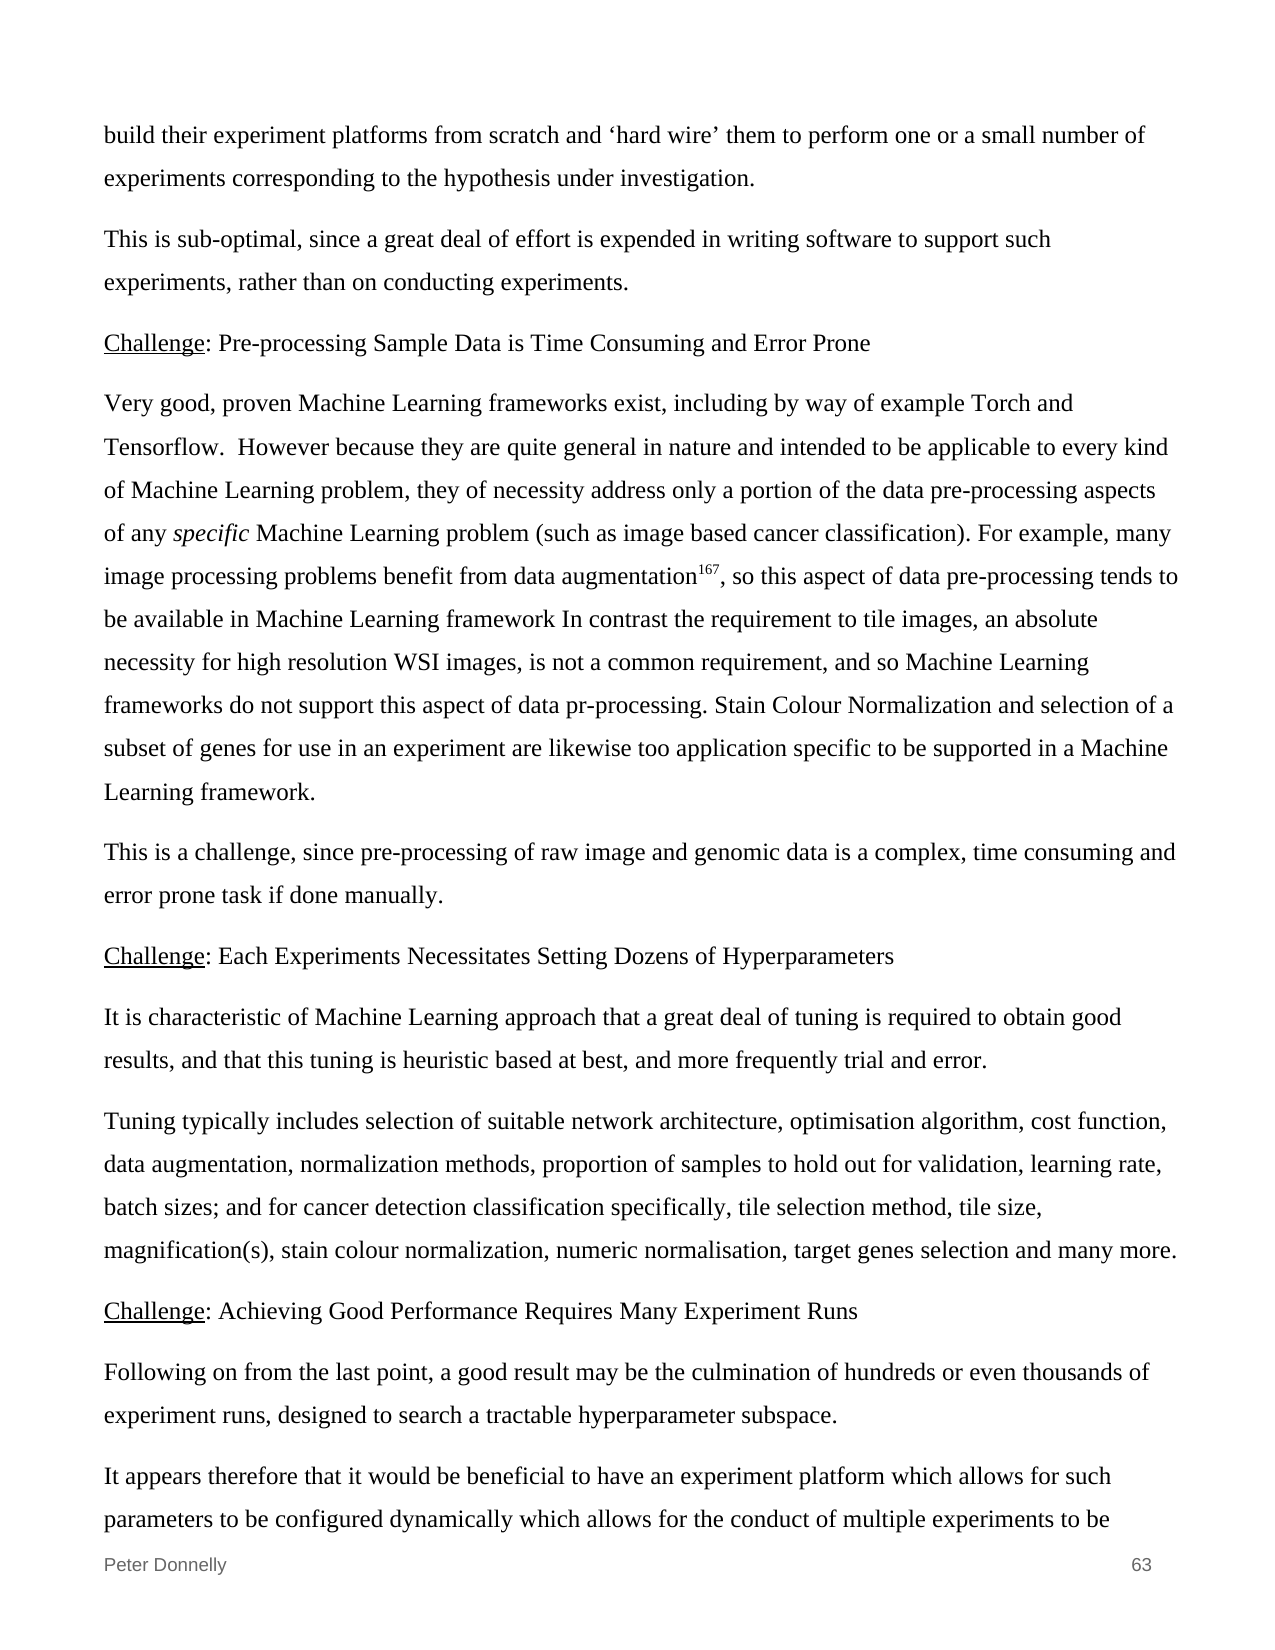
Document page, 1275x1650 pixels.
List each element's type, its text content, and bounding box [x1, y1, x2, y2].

text build their experiment platforms from scratch and ‘hard wire’ them to perform one or a small number of experiments corresponding to the hypothesis under investigation. [103, 120, 1181, 192]
text Following on from the last point, a good result may be the culmination of hundreds or even thousands of experiment runs, designed to search a tractable hyperparameter subspace. [103, 1357, 1181, 1429]
text This is a challenge, since pre-processing of raw image and genomic data is a complex, time consuming and error prone task if done manually. [103, 837, 1181, 909]
text Very good, proven Machine Learning frameworks exist, including by way of example Torch and Tensorflow. However because they are quite general in nature and intended to be applicable to every kind of Machine Learning problem, they of necessity address only a portion of the data pre-processing aspects of any specific Machine Learning problem (such as image based cancer classification). For example, many image processing problems benefit from data augmentation, so this aspect of data pre-processing tends to be available in Machine Learning framework In contrast the requirement to tile images, an absolute necessity for high resolution WSI images, is not a common requirement, and so Machine Learning frameworks do not support this aspect of data pr-processing. Stain Colour Normalization and selection of a subset of genes for use in an experiment are likewise too application specific to be supported in a Machine Learning framework. [103, 388, 1181, 805]
text It appears therefore that it would be beneficial to have an experiment platform which allows for such parameters to be configured dynamically which allows for the conduct of multiple experiments to be [103, 1461, 1181, 1533]
text This is sub-optimal, since a great deal of effort is expended in writing software to support such experiments, rather than on conducting experiments. [103, 224, 1181, 296]
text It is characteristic of Machine Learning approach that a great deal of tuning is required to obtain good results, and that this tuning is heuristic based at best, and more frequently trial and error. [103, 1002, 1181, 1074]
text Tuning typically includes selection of suitable network architecture, optimisation algorithm, cost function, data augmentation, normalization methods, proportion of samples to hold out for validation, learning rate, batch sizes; and for cancer detection classification specifically, tile selection method, tile size, magnification(s), stain colour normalization, numeric normalisation, target genes selection and many more. [103, 1106, 1181, 1264]
text Challenge: Pre-processing Sample Data is Time Consuming and Error Prone [103, 328, 1181, 356]
text Challenge: Each Experiments Necessitates Setting Dozens of Hyperparameters [103, 941, 1181, 970]
text Challenge: Achieving Good Performance Requires Many Experiment Runs [103, 1296, 1181, 1325]
